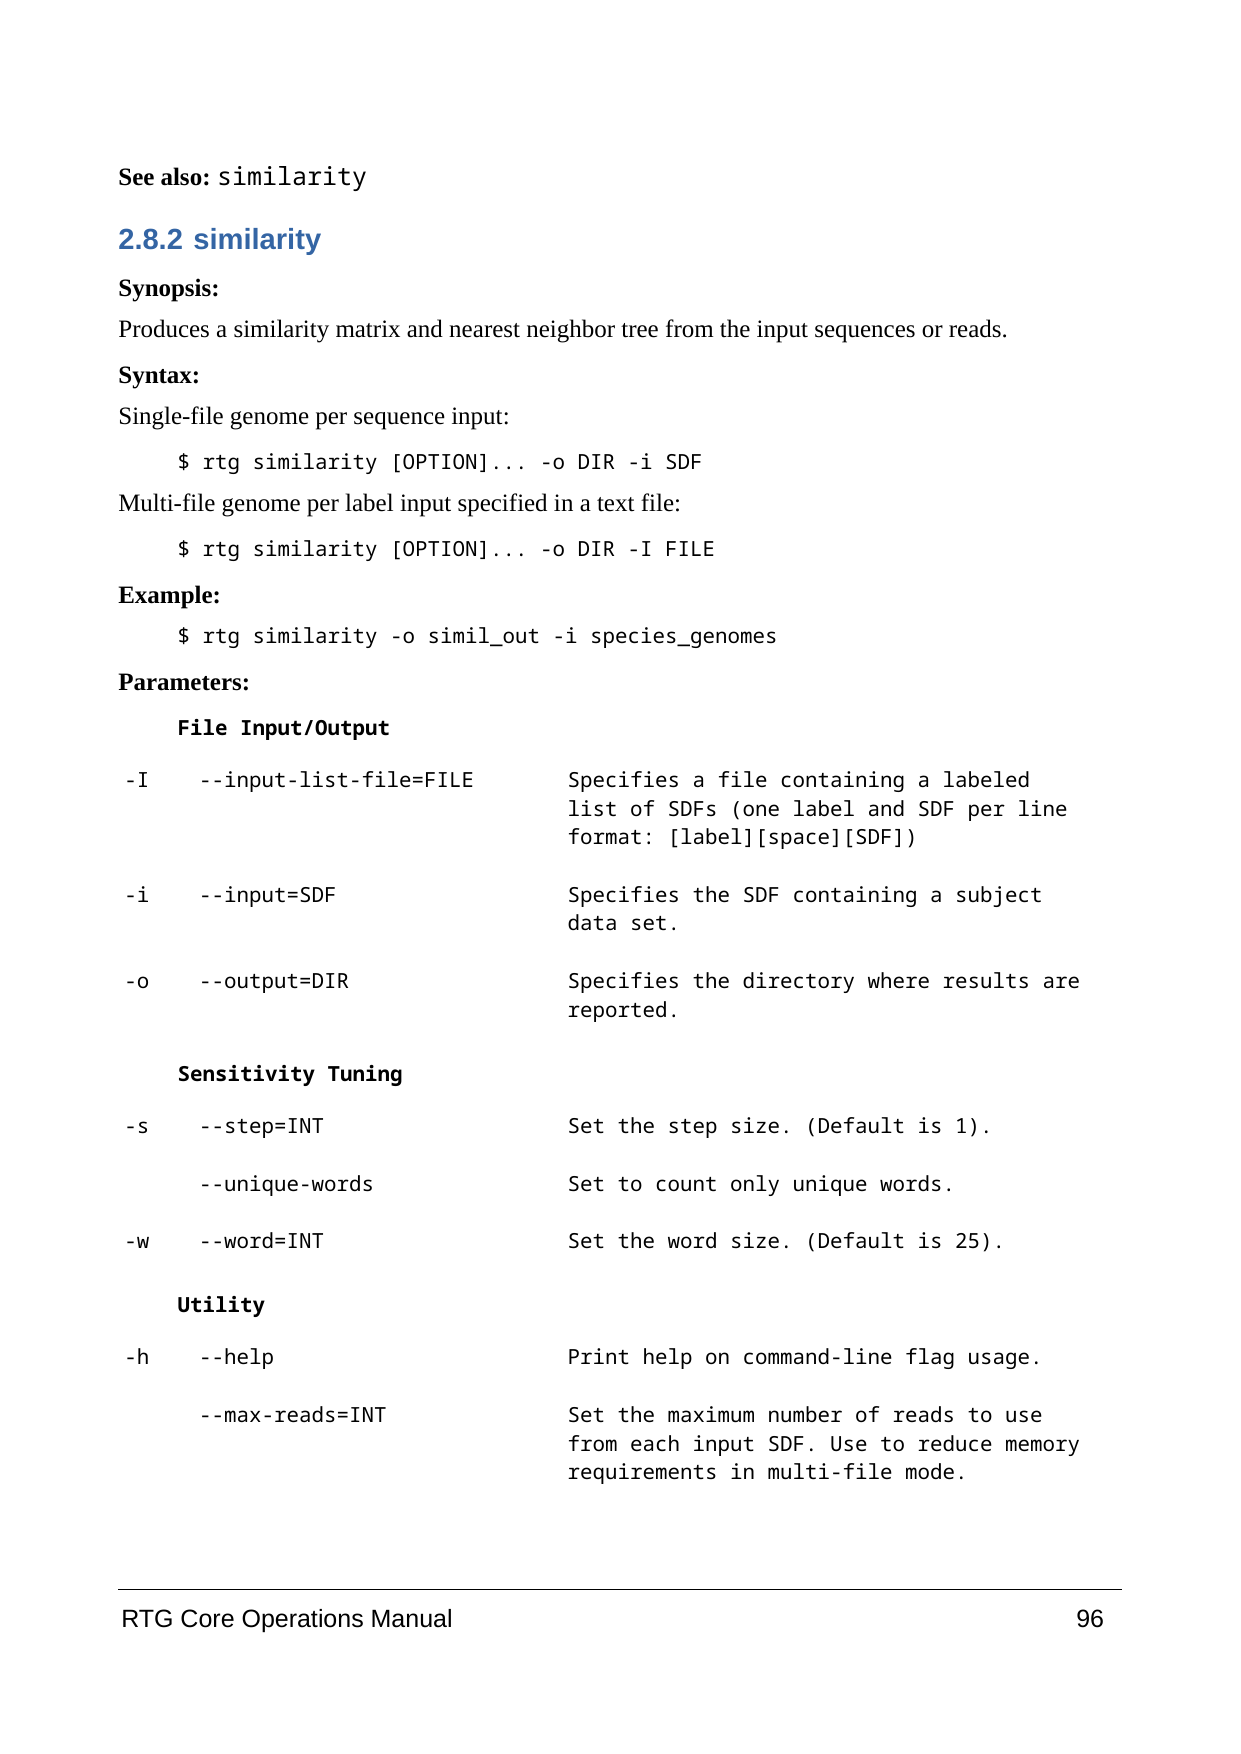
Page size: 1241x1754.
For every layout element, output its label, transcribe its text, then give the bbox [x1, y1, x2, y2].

text Sensitivity Tuning [177, 1059, 1122, 1087]
table_header --input-list-file=FILE [193, 754, 561, 868]
text $ rtg similarity [OPTION]... -o DIR -I FILE [177, 534, 1122, 562]
text Multi-file genome per label input specified in a text file: [118, 488, 1122, 516]
table_cell -i [118, 868, 193, 955]
table_header Print help on command-line flag usage. [561, 1331, 1093, 1388]
subtitle Syntax: [118, 360, 1122, 389]
table_cell [118, 1389, 193, 1503]
table_header -I [118, 754, 193, 868]
table_cell --output=DIR [193, 955, 561, 1041]
table_cell -o [118, 955, 193, 1041]
text Utility [177, 1290, 1122, 1319]
subtitle Parameters: [118, 667, 1122, 696]
table_cell Specifies the directory where results are reported. [561, 955, 1093, 1041]
subtitle Example: [118, 580, 1122, 609]
table_cell --max-reads=INT [193, 1389, 561, 1503]
text See also: similarity [118, 159, 1122, 193]
table_cell --unique-words [193, 1157, 561, 1215]
table_header -s [118, 1099, 193, 1157]
text File Input/Output [177, 713, 1122, 742]
table_cell [118, 1157, 193, 1215]
text Produces a similarity matrix and nearest neighbor tree from the input sequences or reads. [118, 314, 1122, 343]
table_header --step=INT [193, 1099, 561, 1157]
table_cell Set the maximum number of reads to use from each input SDF. Use to reduce memory requirements in multi-file mode. [561, 1389, 1093, 1503]
table_cell --word=INT [193, 1215, 561, 1273]
table_header -h [118, 1331, 193, 1388]
table_cell --input=SDF [193, 868, 561, 955]
table_header Set the step size. (Default is 1). [561, 1099, 1093, 1157]
table_cell Specifies the SDF containing a subject data set. [561, 868, 1093, 955]
text $ rtg similarity -o simil_out -i species_genomes [177, 621, 1122, 649]
table_cell Set to count only unique words. [561, 1157, 1093, 1215]
subtitle Synopsis: [118, 273, 1122, 302]
table_header Specifies a file containing a labeled list of SDFs (one label and SDF per line format: [label][space][SDF]) [561, 754, 1093, 868]
subtitle similarity [118, 222, 1122, 256]
text $ rtg similarity [OPTION]... -o DIR -i SDF [177, 447, 1122, 476]
text Single-file genome per sequence input: [118, 401, 1122, 430]
table_header --help [193, 1331, 561, 1388]
table_cell -w [118, 1215, 193, 1273]
table_cell Set the word size. (Default is 25). [561, 1215, 1093, 1273]
